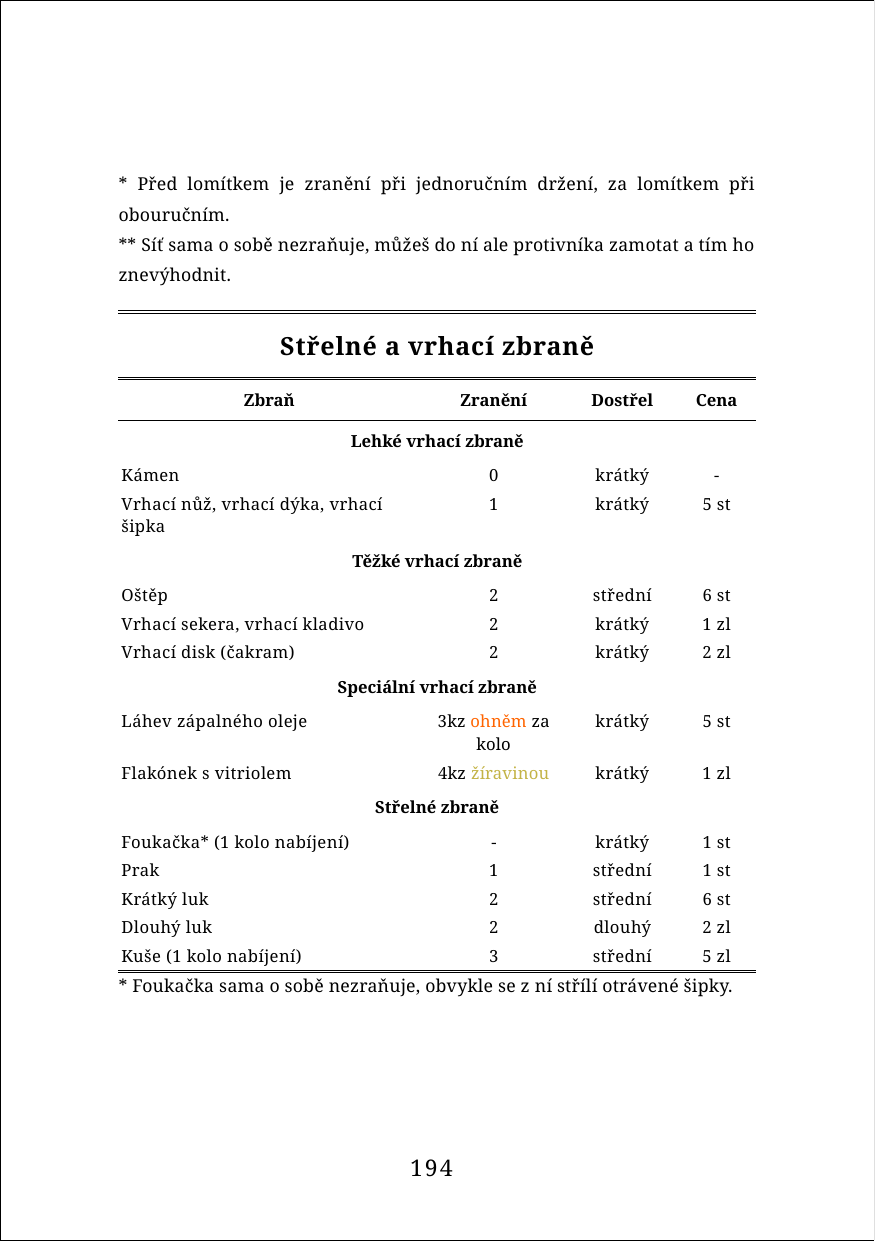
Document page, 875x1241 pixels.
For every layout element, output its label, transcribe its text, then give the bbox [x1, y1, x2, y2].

table_cell 1 zl [677, 759, 756, 787]
table_cell 1 st [677, 828, 756, 856]
table_cell 2 [420, 638, 567, 667]
table_cell 6 st [677, 581, 756, 610]
table_cell Zranění [420, 380, 567, 420]
table_cell Flakónek s vitriolem [118, 759, 419, 787]
table_cell 2 [420, 913, 567, 942]
table_cell 2 [420, 885, 567, 913]
table_cell Kámen [118, 461, 419, 489]
table_cell 3kz ohněm za kolo [420, 707, 567, 758]
table_cell Střelné zbraně [118, 787, 756, 827]
table_cell krátký [568, 490, 677, 541]
table_cell 2 [420, 581, 567, 610]
table_cell střední [568, 885, 677, 913]
table_cell Speciální vrhací zbraně [118, 667, 756, 707]
table_cell - [677, 461, 756, 489]
table_cell střední [568, 942, 677, 970]
table_cell Oštěp [118, 581, 419, 610]
table_cell krátký [568, 707, 677, 758]
table_cell Vrhací nůž, vrhací dýka, vrhací šipka [118, 490, 419, 541]
table_cell krátký [568, 759, 677, 787]
table_cell 1 zl [677, 610, 756, 638]
table_cell Kuše (1 kolo nabíjení) [118, 942, 419, 970]
table_cell krátký [568, 461, 677, 489]
text * Před lomítkem je zranění při jednoručním držení, za lomítkem při obouručním. [118, 172, 756, 226]
table_cell - [420, 828, 567, 856]
table_cell střední [568, 581, 677, 610]
table_cell 5 zl [677, 942, 756, 970]
table_cell Vrhací disk (čakram) [118, 638, 419, 667]
table_cell Vrhací sekera, vrhací kladivo [118, 610, 419, 638]
table_cell Lehké vrhací zbraně [118, 421, 756, 461]
table_cell 4kz žíravinou [420, 759, 567, 787]
table_cell 2 [420, 610, 567, 638]
table_cell střední [568, 856, 677, 884]
text ** Síť sama o sobě nezraňuje, můžeš do ní ale protivníka zamotat a tím ho znevýhodnit. [118, 232, 756, 287]
table_cell 1 [420, 856, 567, 884]
text * Foukačka sama o sobě nezraňuje, obvykle se z ní střílí otrávené šipky. [118, 973, 756, 997]
table_cell Foukačka* (1 kolo nabíjení) [118, 828, 419, 856]
table_cell Dlouhý luk [118, 913, 419, 942]
table_cell dlouhý [568, 913, 677, 942]
table_header Střelné a vrhací zbraně [118, 314, 756, 377]
table_cell Prak [118, 856, 419, 884]
table_cell 1 [420, 490, 567, 541]
table_cell 5 st [677, 490, 756, 541]
table_cell Láhev zápalného oleje [118, 707, 419, 758]
table_cell Cena [677, 380, 756, 420]
table_cell 6 st [677, 885, 756, 913]
table_cell Krátký luk [118, 885, 419, 913]
table_cell 2 zl [677, 913, 756, 942]
table_cell 5 st [677, 707, 756, 758]
table_cell 0 [420, 461, 567, 489]
table_cell krátký [568, 638, 677, 667]
table_cell krátký [568, 828, 677, 856]
table_cell 2 zl [677, 638, 756, 667]
table_cell Těžké vrhací zbraně [118, 541, 756, 581]
table_cell Dostřel [568, 380, 677, 420]
table_cell krátký [568, 610, 677, 638]
table_cell 1 st [677, 856, 756, 884]
table_cell 3 [420, 942, 567, 970]
table_cell Zbraň [118, 380, 419, 420]
